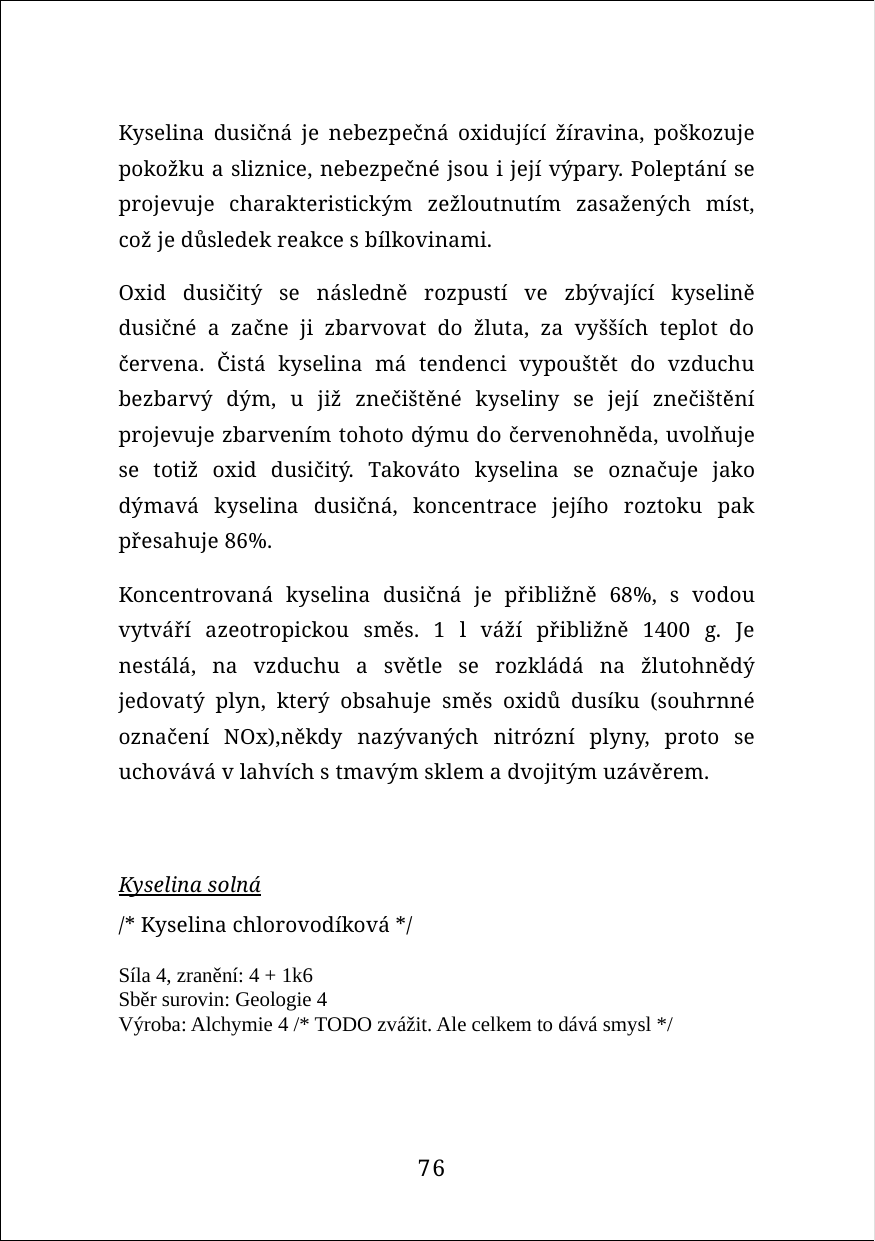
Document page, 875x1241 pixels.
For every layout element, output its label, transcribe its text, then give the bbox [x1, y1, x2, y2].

text /* Kyselina chlorovodíková */ [118, 910, 756, 938]
text Oxid dusičitý se následně rozpustí ve zbývající kyselině dusičné a začne ji zbarvovat do žluta, za vyšších teplot do červena. Čistá kyselina má tendenci vypouštět do vzduchu bezbarvý dým, u již znečištěné kyseliny se její znečištění projevuje zbarvením tohoto dýmu do červenohněda, uvolňuje se totiž oxid dusičitý. Takováto kyselina se označuje jako dýmavá kyselina dusičná, koncentrace jejího roztoku pak přesahuje 86%. [118, 278, 756, 555]
subtitle Kyselina solná [118, 870, 756, 898]
text Kyselina dusičná je nebezpečná oxidující žíravina, poškozuje pokožku a sliznice, nebezpečné jsou i její výpary. Poleptání se projevuje charakteristickým zežloutnutím zasažených míst, což je důsledek reakce s bílkovinami. [118, 118, 756, 253]
text Sběr surovin: Geologie 4 [118, 987, 756, 1011]
text Síla 4, zranění: 4 + 1k6 [118, 963, 756, 987]
text Výroba: Alchymie 4 /* TODO zvážit. Ale celkem to dává smysl */ [118, 1011, 756, 1036]
text Koncentrovaná kyselina dusičná je přibližně 68%, s vodou vytváří azeotropickou směs. 1 l váží přibližně 1400 g. Je nestálá, na vzduchu a světle se rozkládá na žlutohnědý jedovatý plyn, který obsahuje směs oxidů dusíku (souhrnné označení NOx),někdy nazývaných nitrózní plyny, proto se uchovává v lahvích s tmavým sklem a dvojitým uzávěrem. [118, 580, 756, 786]
